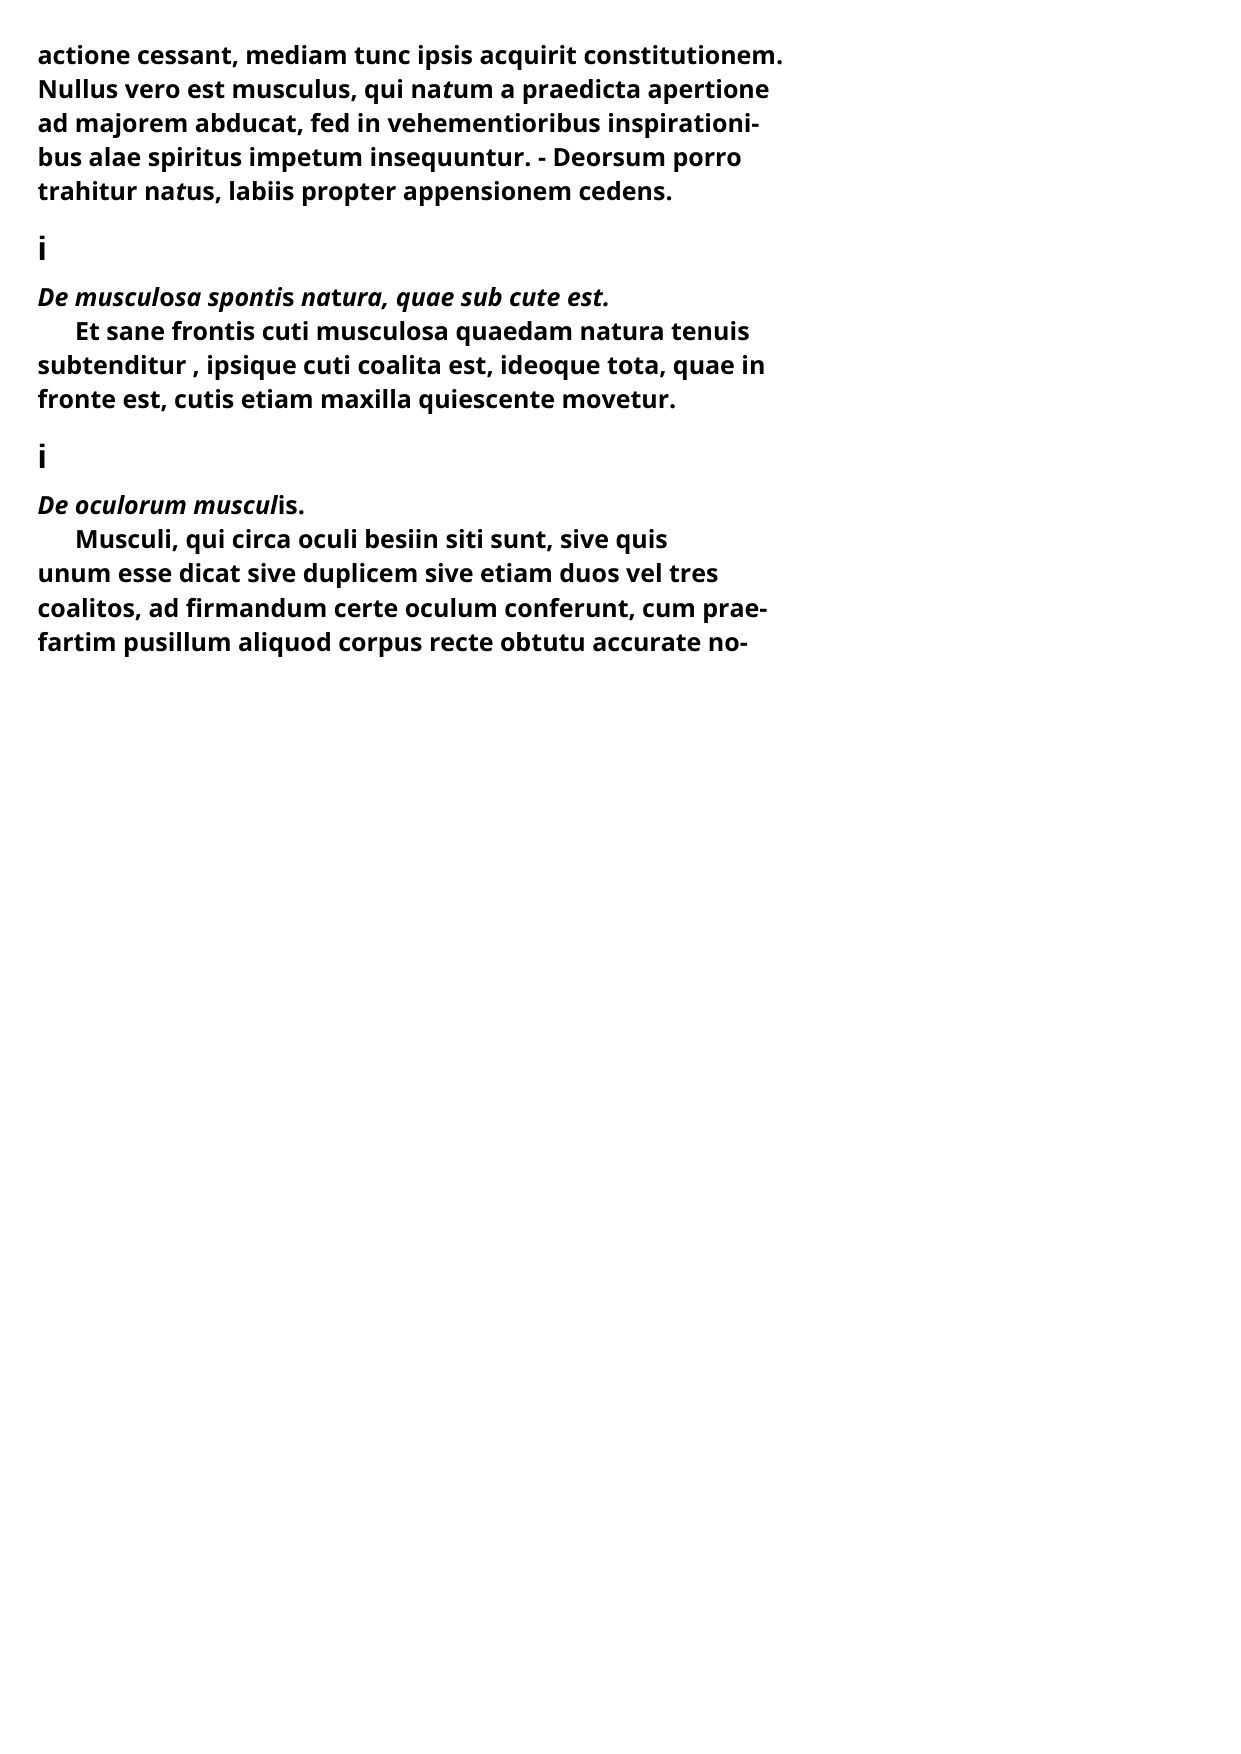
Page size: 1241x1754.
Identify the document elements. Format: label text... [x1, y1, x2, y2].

text Musculi, qui circa oculi besiin siti sunt, sive quis unum esse dicat sive duplicem sive etiam duos vel tres coalitos, ad firmandum certe oculum conferunt, cum prae- fartim pusillum aliquod corpus recte obtutu accurate no- [37, 522, 1203, 658]
subtitle i [37, 229, 1203, 267]
subtitle i [37, 437, 1203, 476]
text actione cessant, mediam tunc ipsis acquirit constitutionem. Nullus vero est musculus, qui natum a praedicta apertione ad majorem abducat, fed in vehementioribus inspirationi- bus alae spiritus impetum insequuntur. - Deorsum porro trahitur natus, labiis propter appensionem cedens. [37, 37, 1203, 208]
text Et sane frontis cuti musculosa quaedam natura tenuis subtenditur , ipsique cuti coalita est, ideoque tota, quae in fronte est, cutis etiam maxilla quiescente movetur. [37, 314, 1203, 416]
text De musculosa spontis natura, quae sub cute est. [37, 280, 1203, 314]
text De oculorum musculis. [37, 488, 1203, 522]
